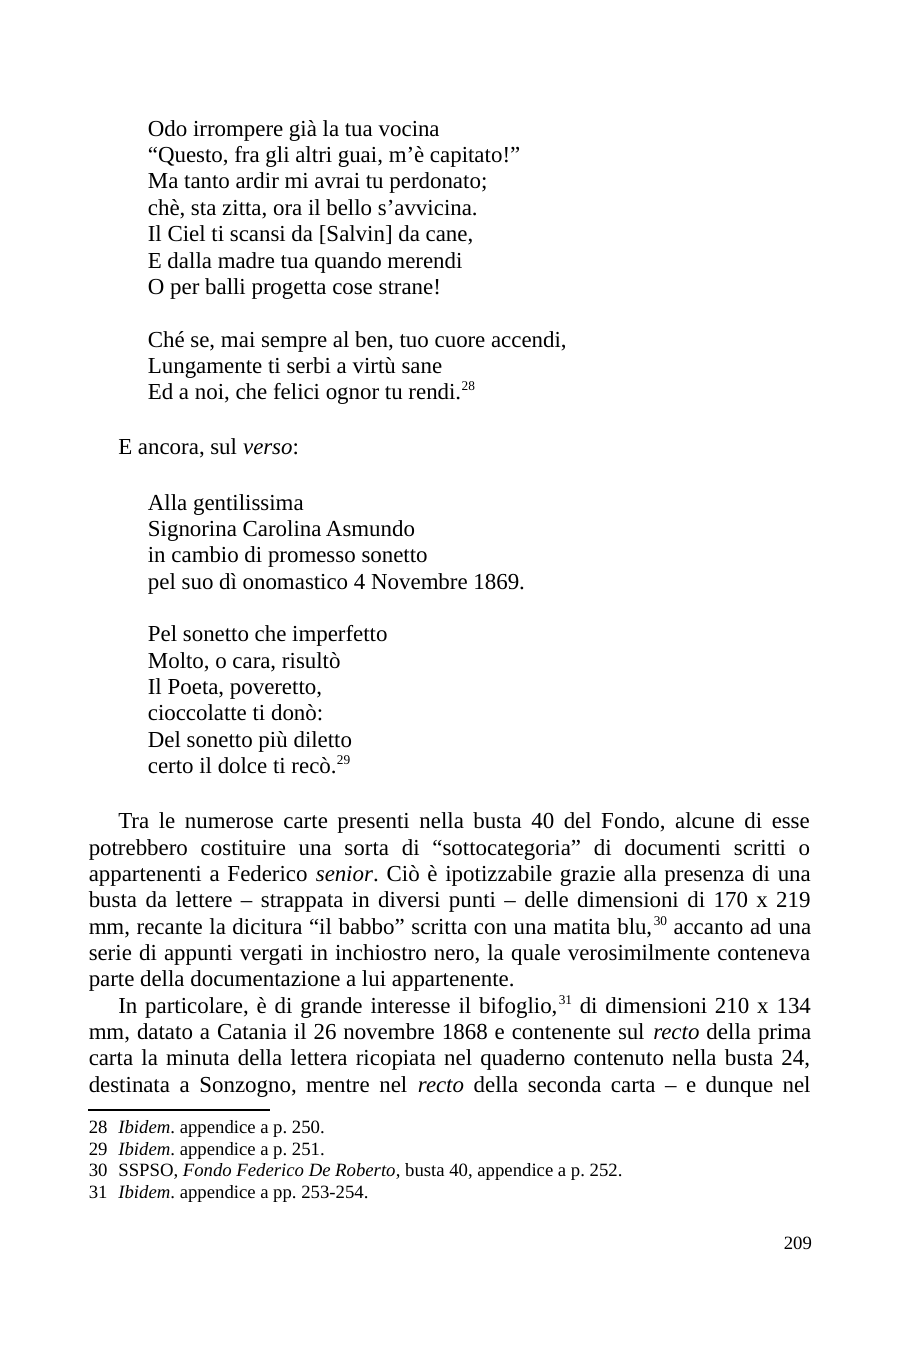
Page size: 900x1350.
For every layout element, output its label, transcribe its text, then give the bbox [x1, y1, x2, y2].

text E dalla madre tua quando merendi [148, 247, 752, 273]
text Ed a noi, che felici ognor tu rendi. [148, 378, 752, 405]
text Ma tanto ardir mi avrai tu perdonato; [148, 168, 752, 194]
text Ibidem. appendice a p. 250. [88, 1116, 811, 1138]
text Signorina Carolina Asmundo [148, 515, 752, 541]
text Pel sonetto che imperfetto [148, 620, 752, 647]
text “Questo, fra gli altri guai, m’è capitato!” [148, 141, 752, 168]
text Il Poeta, poveretto, [148, 673, 752, 699]
text Ibidem. appendice a p. 251. [88, 1138, 811, 1159]
text cioccolatte ti donò: [148, 699, 752, 726]
text certo il dolce ti recò. [148, 752, 752, 778]
text Il Ciel ti scansi da [Salvin] da cane, [148, 220, 752, 247]
text Odo irrompere già la tua vocina [148, 115, 752, 141]
text Ché se, mai sempre al ben, tuo cuore accendi, [148, 326, 752, 352]
text In particolare, è di grande interesse il bifoglio, di dimensioni 210 x 134 mm, datato a Catania il 26 novembre 1868 e contenente sul recto della prima carta la minuta della lettera ricopiata nel quaderno contenuto nella busta 24, destinata a Sonzogno, mentre nel recto della seconda carta – e dunque nel [88, 992, 811, 1097]
text O per balli progetta cose strane! [148, 273, 752, 299]
text SSPSO, Fondo Federico De Roberto, busta 40, appendice a p. 252. [88, 1159, 811, 1181]
text Alla gentilissima [148, 489, 752, 515]
text E ancora, sul verso: [88, 433, 811, 460]
text Tra le numerose carte presenti nella busta 40 del Fondo, alcune di esse potrebbero costituire una sorta di “sottocategoria” di documenti scritti o appartenenti a Federico senior. Ciò è ipotizzabile grazie alla presenza di una busta da lettere – strappata in diversi punti – delle dimensioni di 170 x 219 mm, recante la dicitura “il babbo” scritta con una matita blu, accanto ad una serie di appunti vergati in inchiostro nero, la quale verosimilmente conteneva parte della documentazione a lui appartenente. [88, 807, 811, 992]
text Del sonetto più diletto [148, 726, 752, 752]
text in cambio di promesso sonetto [148, 541, 752, 568]
text Lungamente ti serbi a virtù sane [148, 352, 752, 378]
text pel suo dì onomastico 4 Novembre 1869. [148, 568, 752, 594]
text chè, sta zitta, ora il bello s’avvicina. [148, 194, 752, 220]
text Ibidem. appendice a pp. 253-254. [88, 1181, 811, 1202]
text Molto, o cara, risultò [148, 647, 752, 673]
